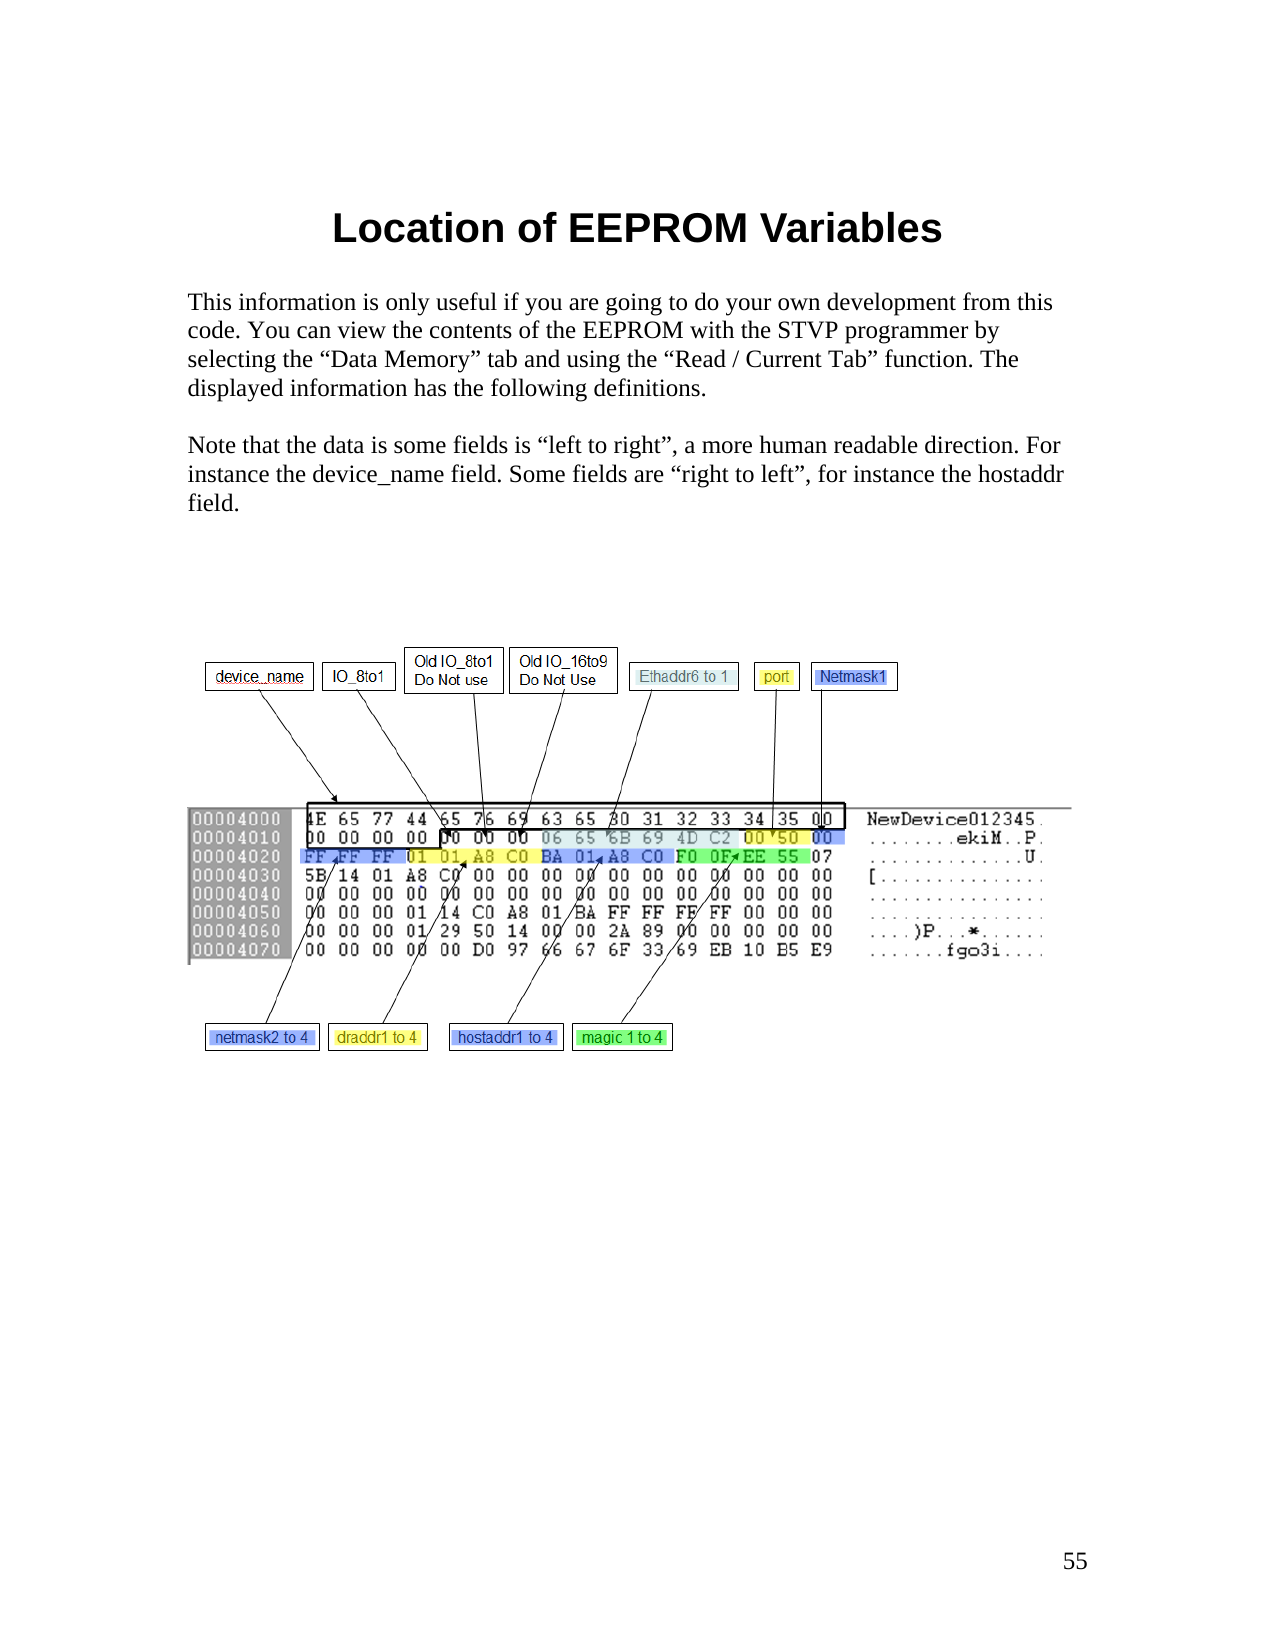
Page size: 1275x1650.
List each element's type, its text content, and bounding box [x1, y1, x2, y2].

text This information is only useful if you are going to do your own development from this code. You can view the contents of the EEPROM with the STVP programmer by selecting the “Data Memory” tab and using the “Read / Current Tab” function. The displayed information has the following definitions. [187, 287, 1087, 402]
subtitle Location of EEPROM Variables [187, 204, 1087, 252]
picture [187, 574, 1086, 1153]
text Note that the data is some fields is “left to right”, a more human readable direction. For instance the device_name field. Some fields are “right to left”, for instance the hostaddr field. [187, 430, 1087, 517]
